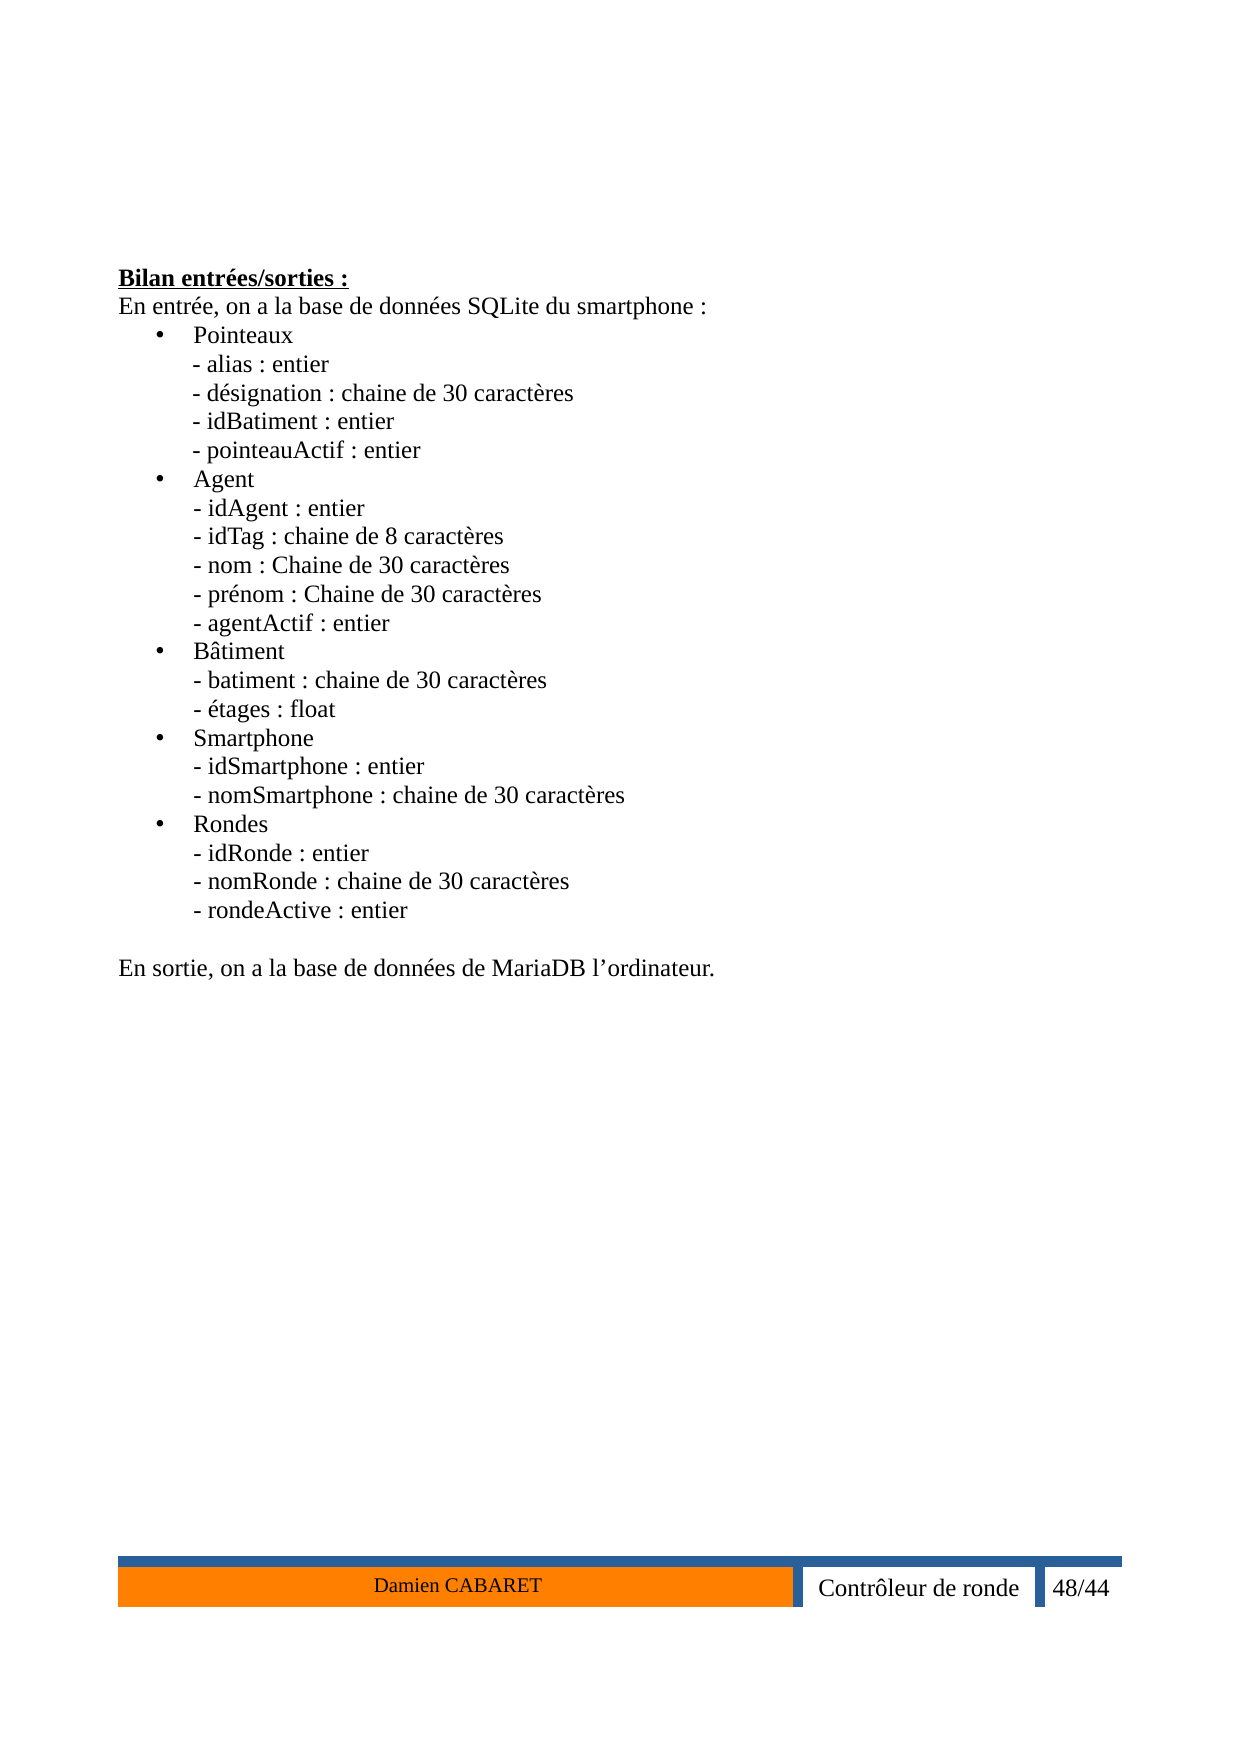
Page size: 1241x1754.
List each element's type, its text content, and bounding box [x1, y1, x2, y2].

list - prénom : Chaine de 30 caractères [156, 579, 1122, 608]
list - nom : Chaine de 30 caractères [156, 550, 1122, 579]
list - nomSmartphone : chaine de 30 caractères [156, 780, 1122, 809]
text - idBatiment : entier [118, 406, 1122, 435]
text En sortie, on a la base de données de MariaDB l’ordinateur. [118, 953, 1122, 981]
list - rondeActive : entier [156, 895, 1122, 924]
list Rondes [156, 809, 1122, 838]
text Bilan entrées/sorties : [118, 263, 1122, 291]
list - idSmartphone : entier [156, 751, 1122, 780]
list Agent [156, 464, 1122, 493]
list - batiment : chaine de 30 caractères [156, 665, 1122, 694]
list - idTag : chaine de 8 caractères [156, 521, 1122, 550]
list Smartphone [156, 723, 1122, 751]
list - agentActif : entier [156, 608, 1122, 636]
list - étages : float [156, 694, 1122, 723]
text - désignation : chaine de 30 caractères [118, 378, 1122, 406]
list - idAgent : entier [156, 493, 1122, 521]
text - pointeauActif : entier [118, 435, 1122, 464]
text - alias : entier [118, 349, 1122, 378]
list - idRonde : entier [156, 838, 1122, 866]
list - nomRonde : chaine de 30 caractères [156, 866, 1122, 895]
text En entrée, on a la base de données SQLite du smartphone : [118, 291, 1122, 320]
list Pointeaux [156, 320, 1122, 349]
list Bâtiment [156, 636, 1122, 665]
